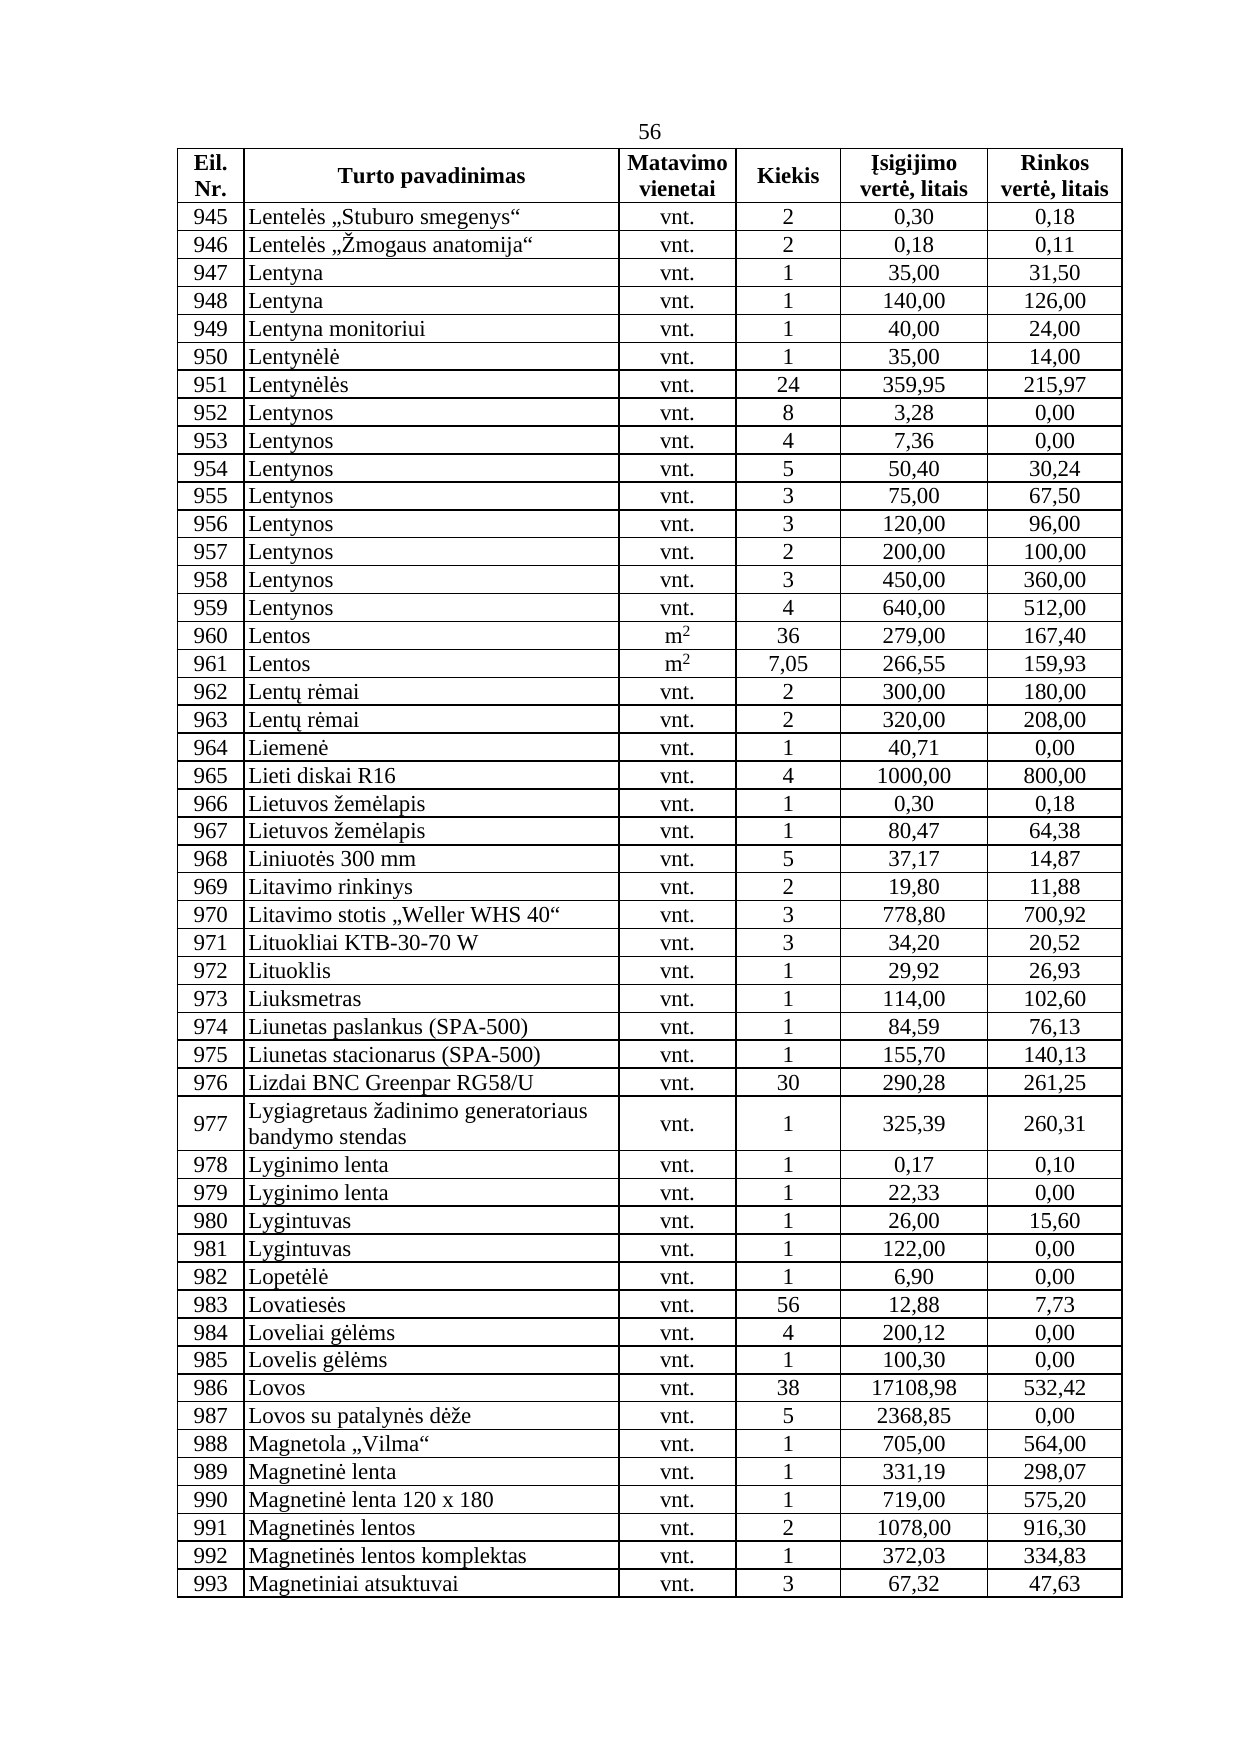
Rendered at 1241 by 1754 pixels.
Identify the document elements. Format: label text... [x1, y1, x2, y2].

table_cell Lovelis gėlėms [245, 1347, 618, 1373]
table_cell 38 [737, 1375, 840, 1401]
table_cell 84,59 [841, 1013, 987, 1039]
table_cell 200,00 [841, 538, 987, 565]
table_cell 47,63 [988, 1570, 1121, 1596]
table_cell vnt. [620, 1097, 735, 1149]
table_cell 1 [737, 985, 840, 1011]
table_cell Lygintuvas [245, 1207, 618, 1233]
table_cell 334,83 [988, 1542, 1121, 1568]
table_cell 2 [737, 1514, 840, 1540]
table_cell Lovos su patalynės dėže [245, 1402, 618, 1429]
table_cell 1 [737, 259, 840, 286]
table_header Įsigijimo vertė, litais [841, 149, 987, 202]
table_cell 1 [737, 1263, 840, 1289]
table_cell vnt. [620, 1347, 735, 1373]
table_cell vnt. [620, 1263, 735, 1289]
table_cell 992 [178, 1542, 243, 1568]
table_cell 24,00 [988, 315, 1121, 341]
table_cell 1 [737, 1207, 840, 1233]
table_cell Liunetas paslankus (SPA-500) [245, 1013, 618, 1039]
table_cell 1 [737, 1458, 840, 1484]
table_cell 984 [178, 1319, 243, 1345]
table_cell Liniuotės 300 mm [245, 846, 618, 872]
table_cell vnt. [620, 1542, 735, 1568]
table_cell 993 [178, 1570, 243, 1596]
table_cell 989 [178, 1458, 243, 1484]
table_cell 140,13 [988, 1041, 1121, 1067]
table_cell Loveliai gėlėms [245, 1319, 618, 1345]
table_cell vnt. [620, 762, 735, 788]
table_cell 1 [737, 1430, 840, 1457]
table_cell 986 [178, 1375, 243, 1401]
table_cell 0,00 [988, 734, 1121, 760]
table_cell 0,17 [841, 1151, 987, 1177]
table_cell Lentynos [245, 455, 618, 481]
table_header Matavimo vienetai [620, 149, 735, 202]
table_cell Lygiagretaus žadinimo generatoriaus bandymo stendas [245, 1097, 618, 1149]
table_cell 700,92 [988, 901, 1121, 928]
table_cell 2 [737, 538, 840, 565]
table_cell 3 [737, 901, 840, 928]
table_cell 7,73 [988, 1291, 1121, 1317]
table_cell vnt. [620, 1291, 735, 1317]
table_cell 778,80 [841, 901, 987, 928]
table_cell 3 [737, 929, 840, 956]
table_cell 1 [737, 343, 840, 369]
table_cell 974 [178, 1013, 243, 1039]
table_cell 2 [737, 203, 840, 230]
table_cell 0,30 [841, 790, 987, 816]
table_cell 260,31 [988, 1097, 1121, 1149]
table_cell Magnetinė lenta [245, 1458, 618, 1484]
table_cell 180,00 [988, 678, 1121, 704]
table_cell 359,95 [841, 371, 987, 397]
table_cell vnt. [620, 427, 735, 453]
table_cell 916,30 [988, 1514, 1121, 1540]
table_cell 75,00 [841, 483, 987, 509]
table_cell Lovatiesės [245, 1291, 618, 1317]
table_cell 8 [737, 399, 840, 425]
table_cell 4 [737, 427, 840, 453]
table_cell 975 [178, 1041, 243, 1067]
table_cell Lituoklis [245, 957, 618, 983]
table_cell vnt. [620, 287, 735, 313]
table_cell 532,42 [988, 1375, 1121, 1401]
table_cell 719,00 [841, 1486, 987, 1512]
table_cell vnt. [620, 1151, 735, 1177]
table_cell 300,00 [841, 678, 987, 704]
table_cell 1 [737, 818, 840, 844]
table_cell 1 [737, 1486, 840, 1512]
table_cell Lygintuvas [245, 1235, 618, 1261]
table_cell 564,00 [988, 1430, 1121, 1457]
table_cell 140,00 [841, 287, 987, 313]
table_cell Lituokliai KTB-30-70 W [245, 929, 618, 956]
table_cell vnt. [620, 818, 735, 844]
table_cell 372,03 [841, 1542, 987, 1568]
table_cell vnt. [620, 1041, 735, 1067]
table_cell 960 [178, 622, 243, 648]
table_cell 985 [178, 1347, 243, 1373]
table_cell 11,88 [988, 873, 1121, 900]
table_cell 955 [178, 483, 243, 509]
table_cell 964 [178, 734, 243, 760]
table_cell 0,11 [988, 231, 1121, 258]
table_cell vnt. [620, 929, 735, 956]
table_cell vnt. [620, 315, 735, 341]
table_cell Lietuvos žemėlapis [245, 790, 618, 816]
table_cell 325,39 [841, 1097, 987, 1149]
table_cell 981 [178, 1235, 243, 1261]
table_cell vnt. [620, 399, 735, 425]
table_cell 978 [178, 1151, 243, 1177]
table_cell vnt. [620, 1486, 735, 1512]
table_cell 0,00 [988, 1179, 1121, 1205]
table_cell Lentelės „Žmogaus anatomija“ [245, 231, 618, 258]
table_cell 0,00 [988, 427, 1121, 453]
table_cell 360,00 [988, 566, 1121, 593]
table_cell 705,00 [841, 1430, 987, 1457]
table_cell 973 [178, 985, 243, 1011]
table_cell 968 [178, 846, 243, 872]
table_cell Lyginimo lenta [245, 1151, 618, 1177]
table_cell 36 [737, 622, 840, 648]
table_cell Lentynos [245, 427, 618, 453]
table_cell Liemenė [245, 734, 618, 760]
table_cell 950 [178, 343, 243, 369]
table_header Kiekis [737, 149, 840, 202]
table_cell Lentynos [245, 399, 618, 425]
table_cell 0,00 [988, 1402, 1121, 1429]
table_header Eil. Nr. [178, 149, 243, 202]
table_cell vnt. [620, 231, 735, 258]
table_cell Lentynos [245, 594, 618, 621]
table_cell 956 [178, 511, 243, 537]
table_cell vnt. [620, 1179, 735, 1205]
table_cell 977 [178, 1097, 243, 1149]
table_cell 972 [178, 957, 243, 983]
table_cell Lentyna [245, 287, 618, 313]
table_cell Lentos [245, 622, 618, 648]
table_cell 962 [178, 678, 243, 704]
table_cell Litavimo rinkinys [245, 873, 618, 900]
table_cell 3 [737, 483, 840, 509]
table_cell Lopetėlė [245, 1263, 618, 1289]
table_cell 1 [737, 1179, 840, 1205]
table_cell 279,00 [841, 622, 987, 648]
table_cell 37,17 [841, 846, 987, 872]
table_cell 24 [737, 371, 840, 397]
table_cell 26,00 [841, 1207, 987, 1233]
table_cell 155,70 [841, 1041, 987, 1067]
table_cell 0,10 [988, 1151, 1121, 1177]
table_cell 970 [178, 901, 243, 928]
table_cell 3 [737, 1570, 840, 1596]
table_cell vnt. [620, 566, 735, 593]
table_cell vnt. [620, 901, 735, 928]
table_cell 67,32 [841, 1570, 987, 1596]
table_cell Liuksmetras [245, 985, 618, 1011]
table_cell vnt. [620, 1514, 735, 1540]
table_cell 987 [178, 1402, 243, 1429]
table_cell 0,00 [988, 1319, 1121, 1345]
table_cell 991 [178, 1514, 243, 1540]
table_cell 1078,00 [841, 1514, 987, 1540]
table_cell vnt. [620, 1013, 735, 1039]
table_cell vnt. [620, 594, 735, 621]
table_cell vnt. [620, 1458, 735, 1484]
table_cell Lentų rėmai [245, 706, 618, 732]
table_cell Lentų rėmai [245, 678, 618, 704]
table_cell 50,40 [841, 455, 987, 481]
table_cell 102,60 [988, 985, 1121, 1011]
table_cell 0,18 [988, 790, 1121, 816]
table_cell 5 [737, 455, 840, 481]
table_cell 1000,00 [841, 762, 987, 788]
table_cell 15,60 [988, 1207, 1121, 1233]
table_header Rinkos vertė, litais [988, 149, 1121, 202]
table_cell 120,00 [841, 511, 987, 537]
table_cell vnt. [620, 343, 735, 369]
table_cell 1 [737, 957, 840, 983]
table_cell 969 [178, 873, 243, 900]
table_cell Lietuvos žemėlapis [245, 818, 618, 844]
table_cell 988 [178, 1430, 243, 1457]
table_cell 951 [178, 371, 243, 397]
table_cell vnt. [620, 483, 735, 509]
table_cell 7,36 [841, 427, 987, 453]
table_cell 1 [737, 1542, 840, 1568]
table_cell vnt. [620, 957, 735, 983]
table_cell 450,00 [841, 566, 987, 593]
table_cell vnt. [620, 1375, 735, 1401]
table_cell 990 [178, 1486, 243, 1512]
table_header Turto pavadinimas [245, 149, 618, 202]
table_cell Lentyna monitoriui [245, 315, 618, 341]
table_cell 2368,85 [841, 1402, 987, 1429]
table_cell 0,18 [841, 231, 987, 258]
table_cell Lovos [245, 1375, 618, 1401]
table_cell 76,13 [988, 1013, 1121, 1039]
table_cell 331,19 [841, 1458, 987, 1484]
table_cell 0,00 [988, 1347, 1121, 1373]
table_cell 100,00 [988, 538, 1121, 565]
table_cell 963 [178, 706, 243, 732]
table_cell 126,00 [988, 287, 1121, 313]
table_cell m2 [620, 622, 735, 648]
table_cell vnt. [620, 678, 735, 704]
table_cell 958 [178, 566, 243, 593]
table_cell 31,50 [988, 259, 1121, 286]
table_cell 266,55 [841, 650, 987, 676]
table_cell vnt. [620, 259, 735, 286]
table_cell 100,30 [841, 1347, 987, 1373]
table_cell 4 [737, 1319, 840, 1345]
table_cell vnt. [620, 985, 735, 1011]
table_cell Magnetiniai atsuktuvai [245, 1570, 618, 1596]
table_cell 34,20 [841, 929, 987, 956]
table_cell vnt. [620, 1235, 735, 1261]
table_cell 1 [737, 315, 840, 341]
table_cell 3 [737, 566, 840, 593]
table_cell 946 [178, 231, 243, 258]
table_cell 1 [737, 1013, 840, 1039]
table_cell 2 [737, 706, 840, 732]
table_cell 3,28 [841, 399, 987, 425]
table_cell Lentynos [245, 511, 618, 537]
table_cell vnt. [620, 1069, 735, 1095]
table_cell Lentynos [245, 483, 618, 509]
table_cell vnt. [620, 1402, 735, 1429]
table_cell 215,97 [988, 371, 1121, 397]
table_cell vnt. [620, 371, 735, 397]
table_cell 959 [178, 594, 243, 621]
table_cell 40,00 [841, 315, 987, 341]
table_cell 3 [737, 511, 840, 537]
table_cell Lentynėlė [245, 343, 618, 369]
table_cell 6,90 [841, 1263, 987, 1289]
table_cell 29,92 [841, 957, 987, 983]
table_cell 1 [737, 1151, 840, 1177]
table_cell Lentynėlės [245, 371, 618, 397]
table_cell 800,00 [988, 762, 1121, 788]
table_cell 290,28 [841, 1069, 987, 1095]
table_cell 5 [737, 846, 840, 872]
table_cell 0,00 [988, 1235, 1121, 1261]
table_cell 982 [178, 1263, 243, 1289]
table_cell vnt. [620, 538, 735, 565]
table_cell Magnetola „Vilma“ [245, 1430, 618, 1457]
table_cell 947 [178, 259, 243, 286]
table_cell 0,00 [988, 1263, 1121, 1289]
table_cell 948 [178, 287, 243, 313]
table_cell Liunetas stacionarus (SPA-500) [245, 1041, 618, 1067]
table_cell 200,12 [841, 1319, 987, 1345]
table_cell 1 [737, 1235, 840, 1261]
table_cell 2 [737, 678, 840, 704]
table_cell Lentynos [245, 538, 618, 565]
table_cell Lentynos [245, 566, 618, 593]
table_cell 14,00 [988, 343, 1121, 369]
table_cell 114,00 [841, 985, 987, 1011]
table_cell 0,00 [988, 399, 1121, 425]
table_cell vnt. [620, 511, 735, 537]
table_cell 22,33 [841, 1179, 987, 1205]
table_cell 2 [737, 231, 840, 258]
table_cell 5 [737, 1402, 840, 1429]
table_cell 965 [178, 762, 243, 788]
table_cell 1 [737, 1347, 840, 1373]
table_cell 12,88 [841, 1291, 987, 1317]
table_cell vnt. [620, 1319, 735, 1345]
table_cell 56 [737, 1291, 840, 1317]
table_cell 96,00 [988, 511, 1121, 537]
table_cell Lentelės „Stuburo smegenys“ [245, 203, 618, 230]
table_cell vnt. [620, 1207, 735, 1233]
table_cell 0,18 [988, 203, 1121, 230]
table_cell Lieti diskai R16 [245, 762, 618, 788]
table_cell 1 [737, 1097, 840, 1149]
table_cell Lyginimo lenta [245, 1179, 618, 1205]
table_cell Magnetinės lentos komplektas [245, 1542, 618, 1568]
table_cell 7,05 [737, 650, 840, 676]
table_cell 575,20 [988, 1486, 1121, 1512]
table_cell 298,07 [988, 1458, 1121, 1484]
table_cell 14,87 [988, 846, 1121, 872]
table_cell 980 [178, 1207, 243, 1233]
table_cell Magnetinės lentos [245, 1514, 618, 1540]
table_cell 0,30 [841, 203, 987, 230]
table_cell 64,38 [988, 818, 1121, 844]
table_cell 30,24 [988, 455, 1121, 481]
table_cell 20,52 [988, 929, 1121, 956]
table_cell 966 [178, 790, 243, 816]
table_cell 80,47 [841, 818, 987, 844]
table_cell 954 [178, 455, 243, 481]
table_cell 208,00 [988, 706, 1121, 732]
table_cell 19,80 [841, 873, 987, 900]
table_cell 512,00 [988, 594, 1121, 621]
table_cell 2 [737, 873, 840, 900]
table_cell Lentos [245, 650, 618, 676]
table_cell 167,40 [988, 622, 1121, 648]
table_cell vnt. [620, 203, 735, 230]
table_cell 952 [178, 399, 243, 425]
table_cell 967 [178, 818, 243, 844]
table_cell 945 [178, 203, 243, 230]
table_cell 26,93 [988, 957, 1121, 983]
table_cell 640,00 [841, 594, 987, 621]
table_cell 67,50 [988, 483, 1121, 509]
table_cell m2 [620, 650, 735, 676]
table_cell vnt. [620, 734, 735, 760]
table_cell Magnetinė lenta 120 x 180 [245, 1486, 618, 1512]
table_cell 4 [737, 762, 840, 788]
table_cell Litavimo stotis „Weller WHS 40“ [245, 901, 618, 928]
table_cell vnt. [620, 873, 735, 900]
table_cell 4 [737, 594, 840, 621]
table_cell 159,93 [988, 650, 1121, 676]
table_cell Lizdai BNC Greenpar RG58/U [245, 1069, 618, 1095]
table_cell 40,71 [841, 734, 987, 760]
table_cell 1 [737, 287, 840, 313]
table_cell 1 [737, 1041, 840, 1067]
table_cell 122,00 [841, 1235, 987, 1261]
table_cell vnt. [620, 706, 735, 732]
table_cell 957 [178, 538, 243, 565]
table_cell 30 [737, 1069, 840, 1095]
table_cell vnt. [620, 455, 735, 481]
table_cell 979 [178, 1179, 243, 1205]
table_cell 1 [737, 734, 840, 760]
table_cell Lentyna [245, 259, 618, 286]
table_cell vnt. [620, 846, 735, 872]
table_cell 976 [178, 1069, 243, 1095]
table_cell 949 [178, 315, 243, 341]
table_cell vnt. [620, 790, 735, 816]
table_cell 320,00 [841, 706, 987, 732]
table_cell 961 [178, 650, 243, 676]
table_cell 953 [178, 427, 243, 453]
table_cell 35,00 [841, 259, 987, 286]
table_cell 971 [178, 929, 243, 956]
table_cell vnt. [620, 1570, 735, 1596]
table_cell 983 [178, 1291, 243, 1317]
table_cell vnt. [620, 1430, 735, 1457]
table_cell 1 [737, 790, 840, 816]
table_cell 35,00 [841, 343, 987, 369]
table_cell 17108,98 [841, 1375, 987, 1401]
table_cell 261,25 [988, 1069, 1121, 1095]
